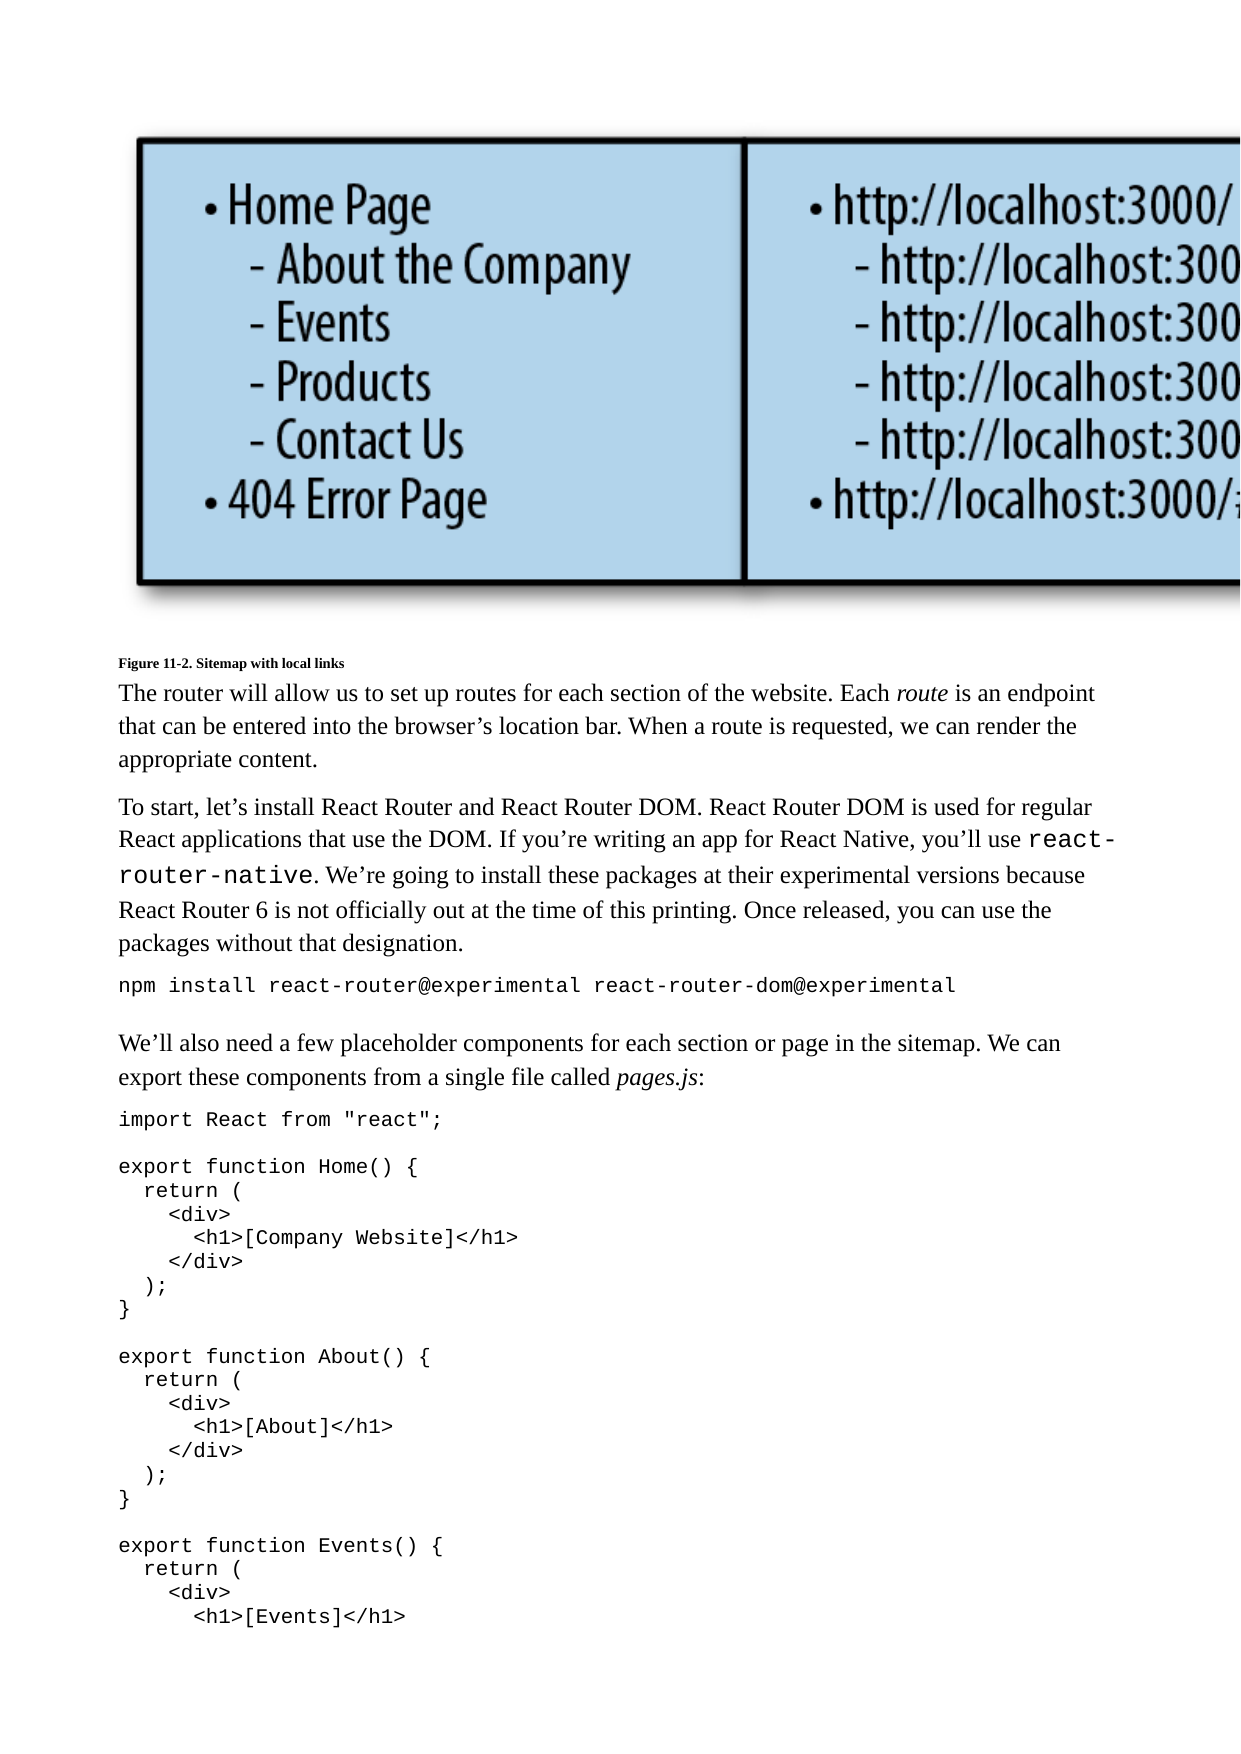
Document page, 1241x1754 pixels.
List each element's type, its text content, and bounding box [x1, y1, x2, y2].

text <div> [118, 1393, 1122, 1417]
subtitle Figure 11-2. Sitemap with local links [118, 655, 1122, 672]
text ); [118, 1464, 1122, 1487]
text To start, let’s install React Router and React Router DOM. React Router DOM is used for regular React applications that use the DOM. If you’re writing an app for React Native, you’ll use react-router-native. We’re going to install these packages at their experimental versions because React Router 6 is not officially out at the time of this printing. Once released, you can use the packages without that designation. [118, 792, 1122, 957]
text } [118, 1487, 1122, 1511]
text <h1>[About]</h1> [118, 1417, 1122, 1440]
text </div> [118, 1251, 1122, 1275]
text The router will allow us to set up routes for each section of the website. Each route is an endpoint that can be entered into the browser’s location bar. When a route is requested, we can render the appropriate content. [118, 678, 1122, 773]
text We’ll also need a few placeholder components for each section or page in the sitemap. We can export these components from a single file called pages.js: [118, 1028, 1122, 1090]
text ); [118, 1275, 1122, 1298]
text npm install react-router@experimental react-router-dom@experimental [118, 975, 1122, 999]
text </div> [118, 1440, 1122, 1464]
text <h1>[Events]</h1> [118, 1606, 1122, 1629]
text export function Events() { [118, 1535, 1122, 1558]
text return ( [118, 1558, 1122, 1582]
text <div> [118, 1582, 1122, 1606]
text import React from "react"; [118, 1109, 1122, 1133]
picture [118, 118, 1241, 625]
text export function Home() { [118, 1156, 1122, 1180]
text <h1>[Company Website]</h1> [118, 1227, 1122, 1251]
text export function About() { [118, 1346, 1122, 1369]
text } [118, 1298, 1122, 1322]
text return ( [118, 1180, 1122, 1204]
text return ( [118, 1369, 1122, 1393]
text <div> [118, 1204, 1122, 1227]
